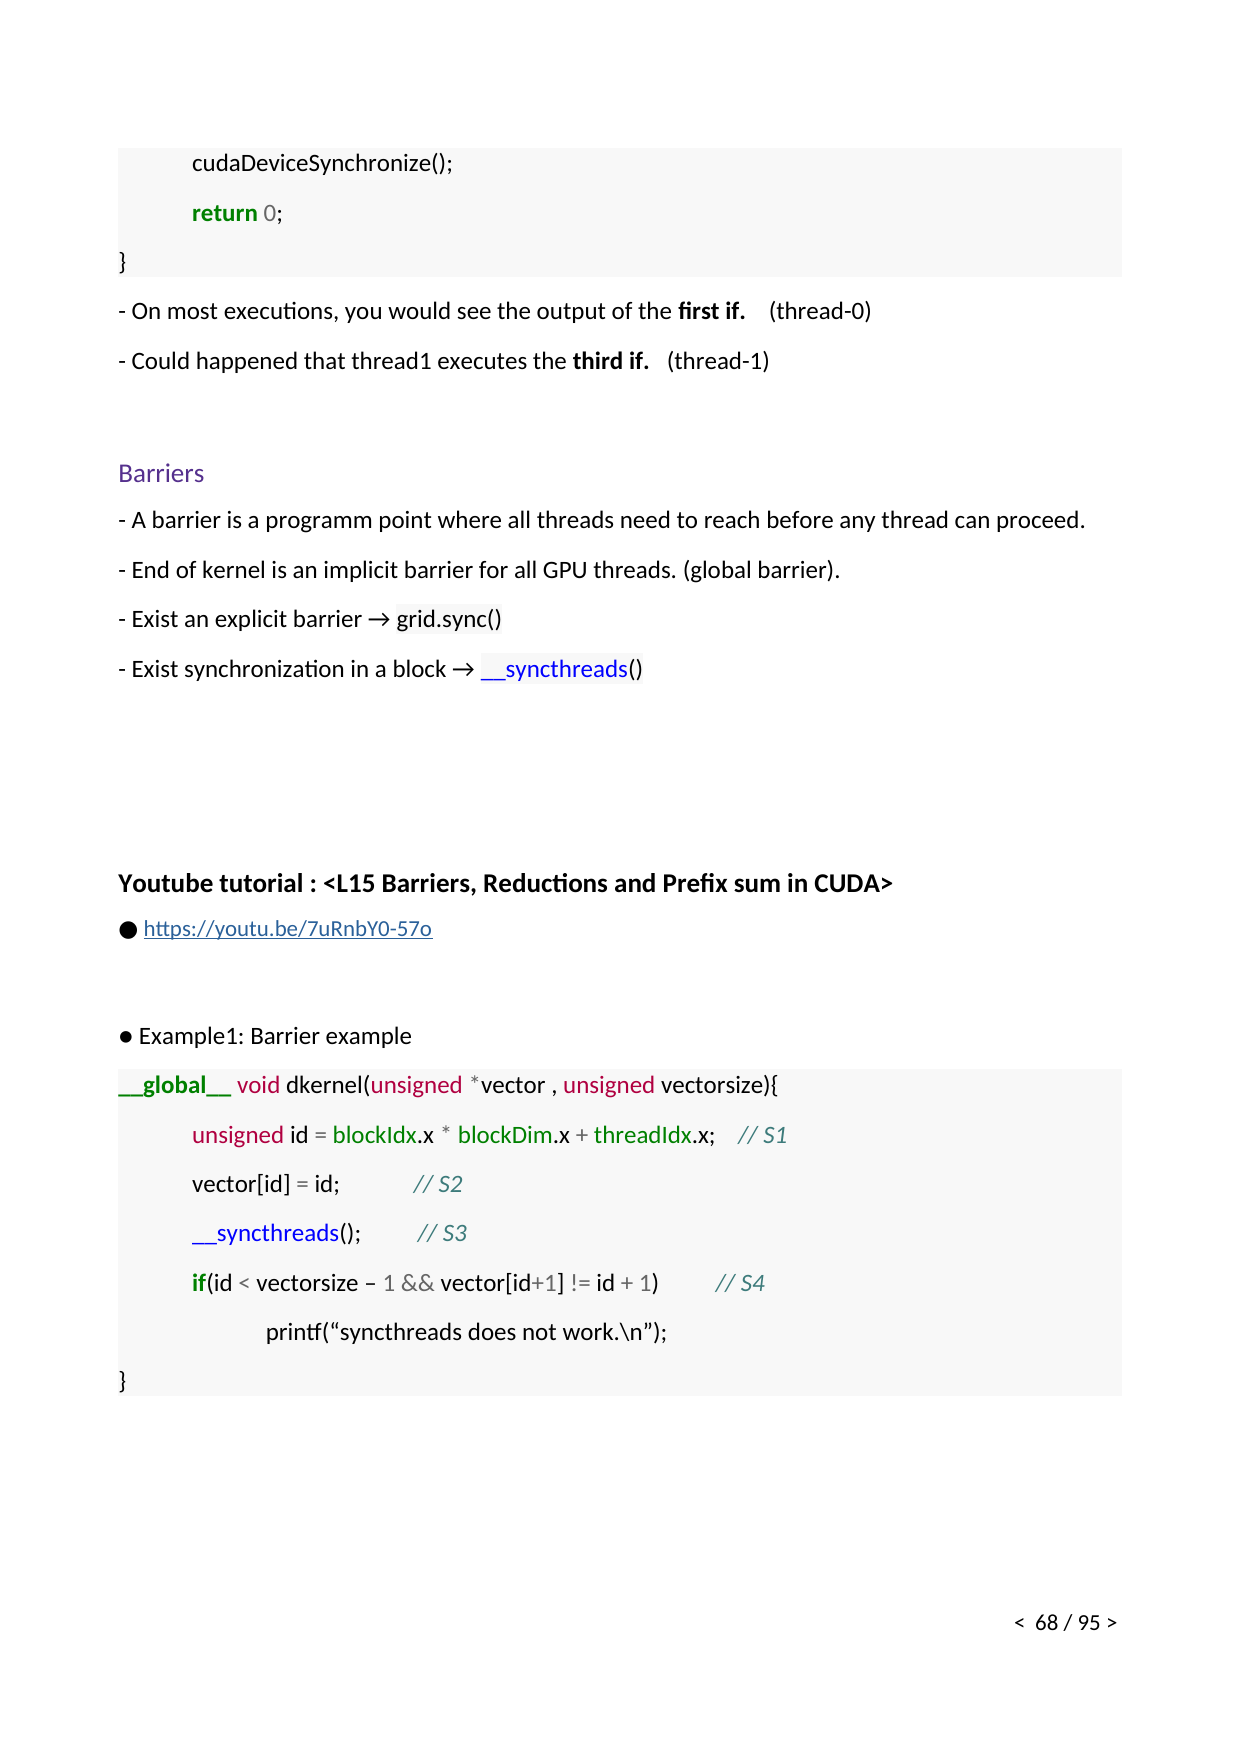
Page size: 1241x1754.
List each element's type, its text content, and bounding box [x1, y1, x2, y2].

text return 0; [118, 197, 1122, 227]
subtitle Barriers [118, 457, 1122, 490]
text - On most executions, you would see the output of the first if. (thread-0) [118, 295, 1122, 326]
text - Exist synchronization in a block → __syncthreads() [118, 653, 1122, 684]
text } [118, 246, 1122, 277]
text } [118, 1365, 1122, 1396]
text __syncthreads(); // S3 [118, 1217, 1122, 1248]
text ● Example1: Barrier example [118, 1020, 1122, 1051]
text - Could happened that thread1 executes the third if. (thread-1) [118, 345, 1122, 376]
text - Exist an explicit barrier → grid.sync() [118, 604, 1122, 634]
subtitle Youtube tutorial : <L15 Barriers, Reductions and Prefix sum in CUDA> [118, 866, 1122, 899]
text ● https://youtu.be/7uRnbY0-57o [118, 914, 1122, 942]
text - End of kernel is an implicit barrier for all GPU threads. (global barrier). [118, 554, 1122, 584]
text - A barrier is a programm point where all threads need to reach before any thread can proceed. [118, 504, 1122, 535]
text if(id < vectorsize – 1 && vector[id+1] != id + 1) // S4 [118, 1267, 1122, 1297]
text vector[id] = id; // S2 [118, 1168, 1122, 1199]
text unsigned id = blockIdx.x * blockDim.x + threadIdx.x; // S1 [118, 1119, 1122, 1149]
text cudaDeviceSynchronize(); [118, 148, 1122, 178]
text printf(“syncthreads does not work.\n”); [118, 1316, 1122, 1346]
text __global__ void dkernel(unsigned *vector , unsigned vectorsize){ [118, 1069, 1122, 1100]
